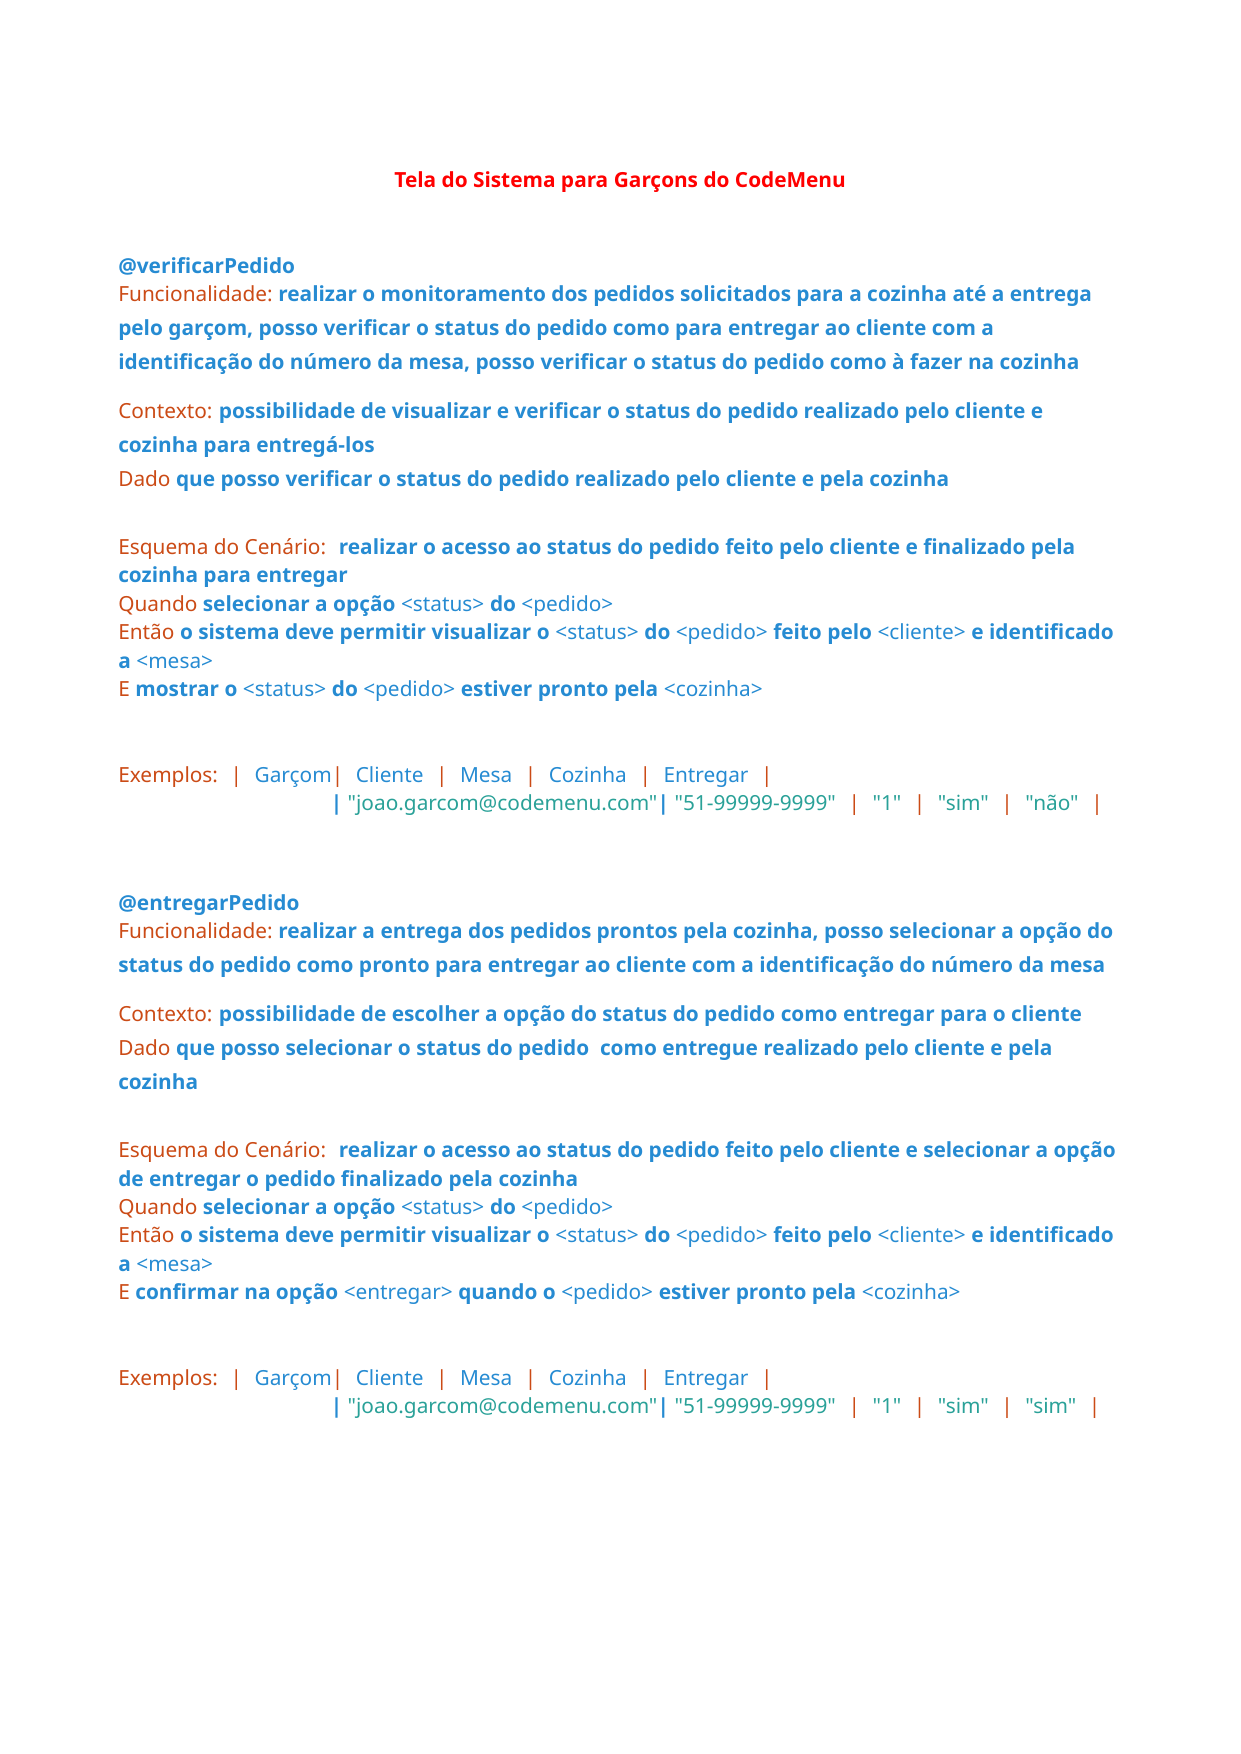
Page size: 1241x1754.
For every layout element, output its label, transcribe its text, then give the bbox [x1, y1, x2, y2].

text Funcionalidade: realizar a entrega dos pedidos prontos pela cozinha, posso selecionar a opção do status do pedido como pronto para entregar ao cliente com a identificação do número da mesa [118, 916, 1122, 978]
text Contexto: possibilidade de escolher a opção do status do pedido como entregar para o cliente [118, 999, 1122, 1027]
text Exemplos: | Garçom| Cliente | Mesa | Cozinha | Entregar | [118, 760, 1122, 788]
text Tela do Sistema para Garçons do CodeMenu [118, 165, 1122, 194]
text @verificarPedido [118, 251, 1122, 279]
text Quando selecionar a opção <status> do <pedido> [118, 1192, 1122, 1221]
text @entregarPedido [118, 888, 1122, 916]
text E mostrar o <status> do <pedido> estiver pronto pela <cozinha> [118, 674, 1122, 703]
text Exemplos: | Garçom| Cliente | Mesa | Cozinha | Entregar | [118, 1363, 1122, 1391]
text Dado que posso verificar o status do pedido realizado pelo cliente e pela cozinha [118, 464, 1122, 492]
text Contexto: possibilidade de visualizar e verificar o status do pedido realizado pelo cliente e cozinha para entregá-los [118, 396, 1122, 458]
text Esquema do Cenário: realizar o acesso ao status do pedido feito pelo cliente e selecionar a opção de entregar o pedido finalizado pela cozinha [118, 1135, 1122, 1192]
text Então o sistema deve permitir visualizar o <status> do <pedido> feito pelo <cliente> e identificado a <mesa> [118, 617, 1122, 674]
text | "joao.garcom@codemenu.com"| "51-99999-9999" | "1" | "sim" | "não" | [118, 788, 1122, 817]
text E confirmar na opção <entregar> quando o <pedido> estiver pronto pela <cozinha> [118, 1277, 1122, 1306]
text Quando selecionar a opção <status> do <pedido> [118, 589, 1122, 617]
text Então o sistema deve permitir visualizar o <status> do <pedido> feito pelo <cliente> e identificado a <mesa> [118, 1221, 1122, 1277]
text Esquema do Cenário: realizar o acesso ao status do pedido feito pelo cliente e finalizado pela cozinha para entregar [118, 532, 1122, 589]
text Funcionalidade: realizar o monitoramento dos pedidos solicitados para a cozinha até a entrega pelo garçom, posso verificar o status do pedido como para entregar ao cliente com a identificação do número da mesa, posso verificar o status do pedido como à fazer na cozinha [118, 279, 1122, 376]
text | "joao.garcom@codemenu.com"| "51-99999-9999" | "1" | "sim" | "sim" | [118, 1391, 1122, 1420]
text Dado que posso selecionar o status do pedido como entregue realizado pelo cliente e pela cozinha [118, 1033, 1122, 1096]
